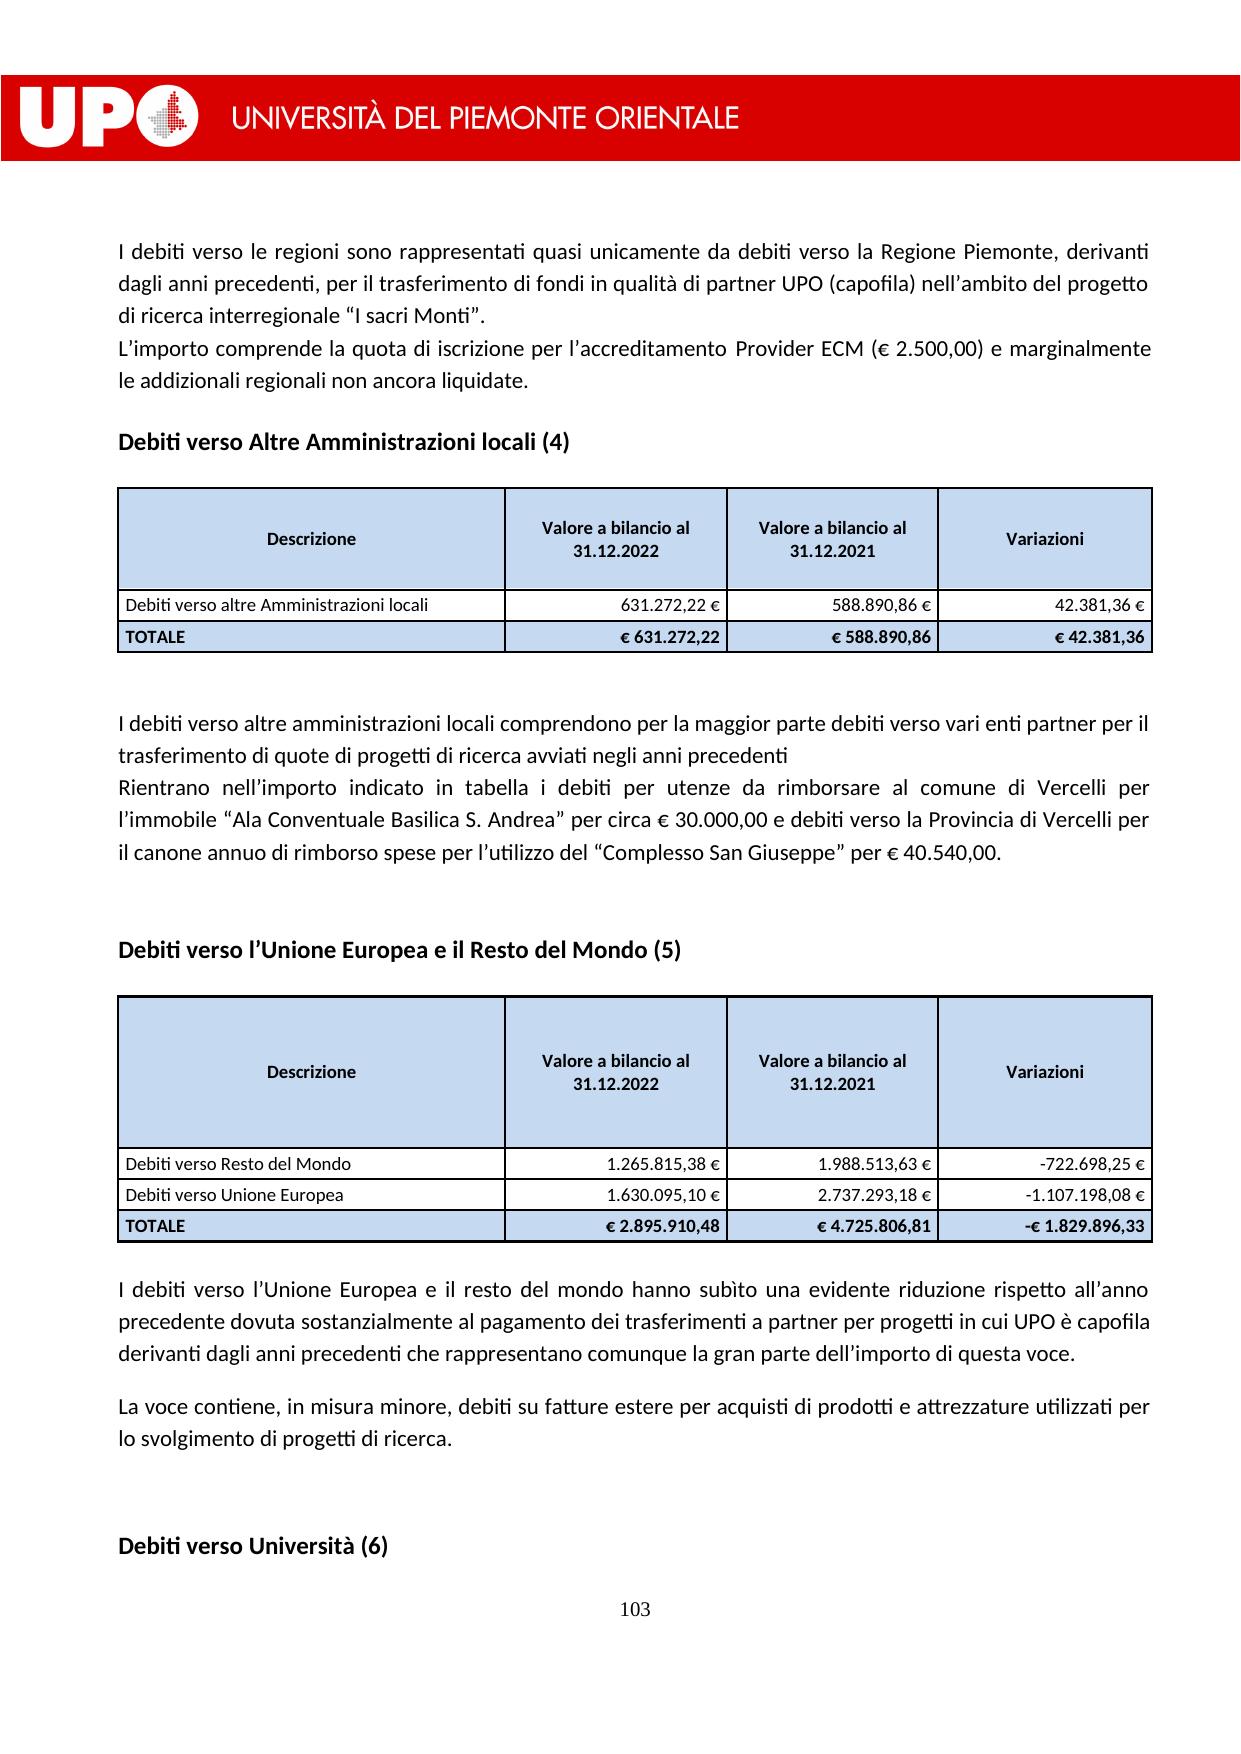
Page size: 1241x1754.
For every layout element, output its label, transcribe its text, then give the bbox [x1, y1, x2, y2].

table_cell Debiti verso Resto del Mondo [119, 1149, 504, 1178]
table_header Variazioni [939, 998, 1151, 1147]
table_cell -722.698,25 € [939, 1149, 1151, 1178]
table_cell Debiti verso altre Amministrazioni locali [119, 591, 504, 620]
table_cell € 2.895.910,48 [506, 1211, 726, 1240]
table_header Descrizione [119, 998, 504, 1147]
table_cell 1.630.095,10 € [506, 1180, 726, 1209]
table_header Variazioni [939, 489, 1151, 588]
table_cell 631.272,22 € [506, 591, 726, 620]
text I debiti verso altre amministrazioni locali comprendono per la maggior parte debiti verso vari enti partner per il trasferimento di quote di progetti di ricerca avviati negli anni precedenti [118, 709, 1152, 769]
table_cell € 588.890,86 [728, 622, 937, 651]
table_cell TOTALE [119, 622, 504, 651]
table_cell 1.988.513,63 € [728, 1149, 937, 1178]
text L’importo comprende la quota di iscrizione per l’accreditamento Provider ECM (€ 2.500,00) e marginalmente le addizionali regionali non ancora liquidate. [118, 334, 1152, 394]
table_cell € 42.381,36 [939, 622, 1151, 651]
table_cell € 4.725.806,81 [728, 1211, 937, 1240]
table_cell TOTALE [119, 1211, 504, 1240]
table_cell 588.890,86 € [728, 591, 937, 620]
text Rientrano nell’importo indicato in tabella i debiti per utenze da rimborsare al comune di Vercelli per l’immobile “Ala Conventuale Basilica S. Andrea” per circa € 30.000,00 e debiti verso la Provincia di Vercelli per il canone annuo di rimborso spese per l’utilizzo del “Complesso San Giuseppe” per € 40.540,00. [118, 773, 1152, 866]
table_header Valore a bilancio al 31.12.2021 [728, 998, 937, 1147]
table_cell -€ 1.829.896,33 [939, 1211, 1151, 1240]
text La voce contiene, in misura minore, debiti su fatture estere per acquisti di prodotti e attrezzature utilizzati per lo svolgimento di progetti di ricerca. [118, 1392, 1152, 1452]
table_cell Debiti verso Unione Europea [119, 1180, 504, 1209]
table_cell 1.265.815,38 € [506, 1149, 726, 1178]
text I debiti verso le regioni sono rappresentati quasi unicamente da debiti verso la Regione Piemonte, derivanti dagli anni precedenti, per il trasferimento di fondi in qualità di partner UPO (capofila) nell’ambito del progetto di ricerca interregionale “I sacri Monti”. [118, 237, 1152, 329]
table_cell -1.107.198,08 € [939, 1180, 1151, 1209]
table_header Descrizione [119, 489, 504, 588]
table_header Valore a bilancio al 31.12.2022 [506, 489, 726, 588]
table_cell 42.381,36 € [939, 591, 1151, 620]
text Debiti verso Università (6) [118, 1530, 1152, 1561]
table_header Valore a bilancio al 31.12.2021 [728, 489, 937, 588]
table_header Valore a bilancio al 31.12.2022 [506, 998, 726, 1147]
table_cell 2.737.293,18 € [728, 1180, 937, 1209]
text I debiti verso l’Unione Europea e il resto del mondo hanno subìto una evidente riduzione rispetto all’anno precedente dovuta sostanzialmente al pagamento dei trasferimenti a partner per progetti in cui UPO è capofila derivanti dagli anni precedenti che rappresentano comunque la gran parte dell’importo di questa voce. [118, 1275, 1152, 1367]
table_cell € 631.272,22 [506, 622, 726, 651]
text Debiti verso l’Unione Europea e il Resto del Mondo (5) [118, 934, 1152, 965]
text Debiti verso Altre Amministrazioni locali (4) [118, 426, 1152, 457]
